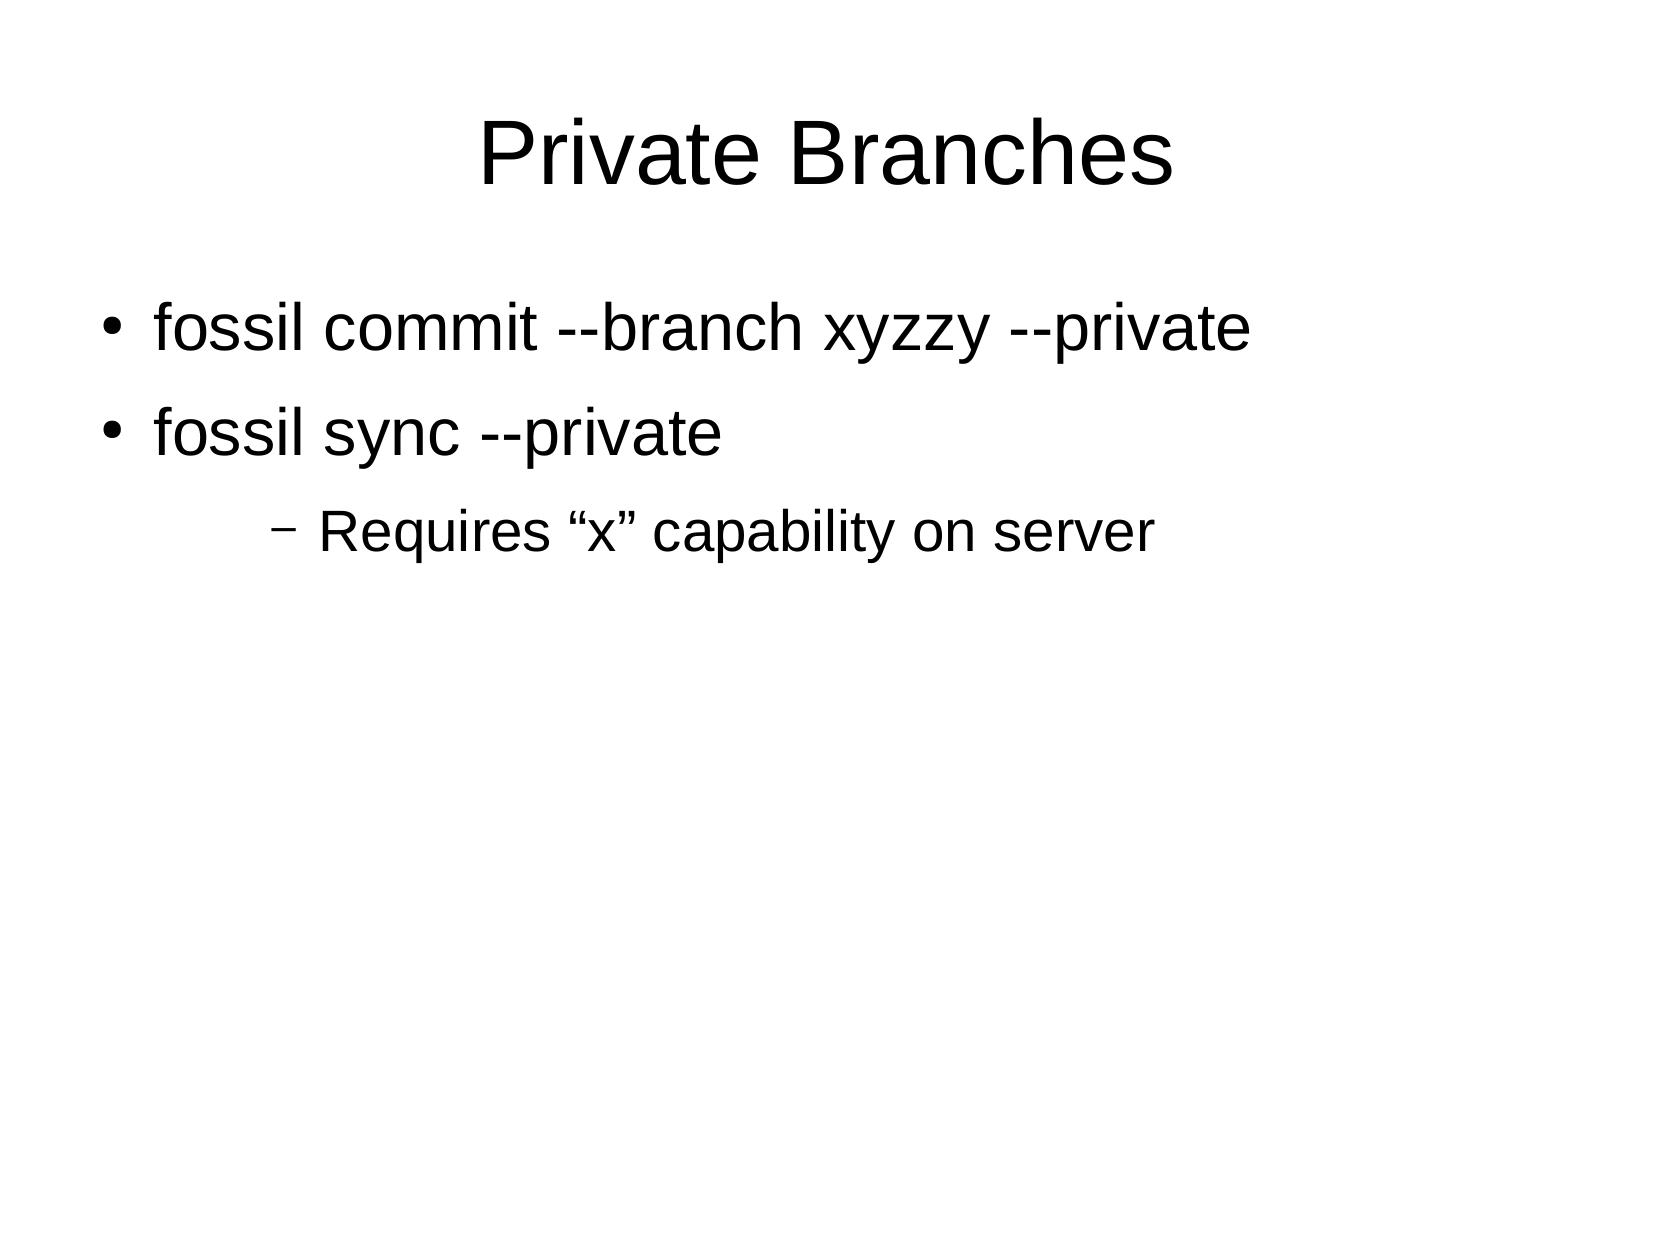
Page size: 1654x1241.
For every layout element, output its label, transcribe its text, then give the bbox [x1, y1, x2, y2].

title Private Branches [82, 49, 1571, 257]
list fossil commit --branch xyzzy --private fossil sync --private Requires “x” capability on server [82, 290, 1571, 1109]
